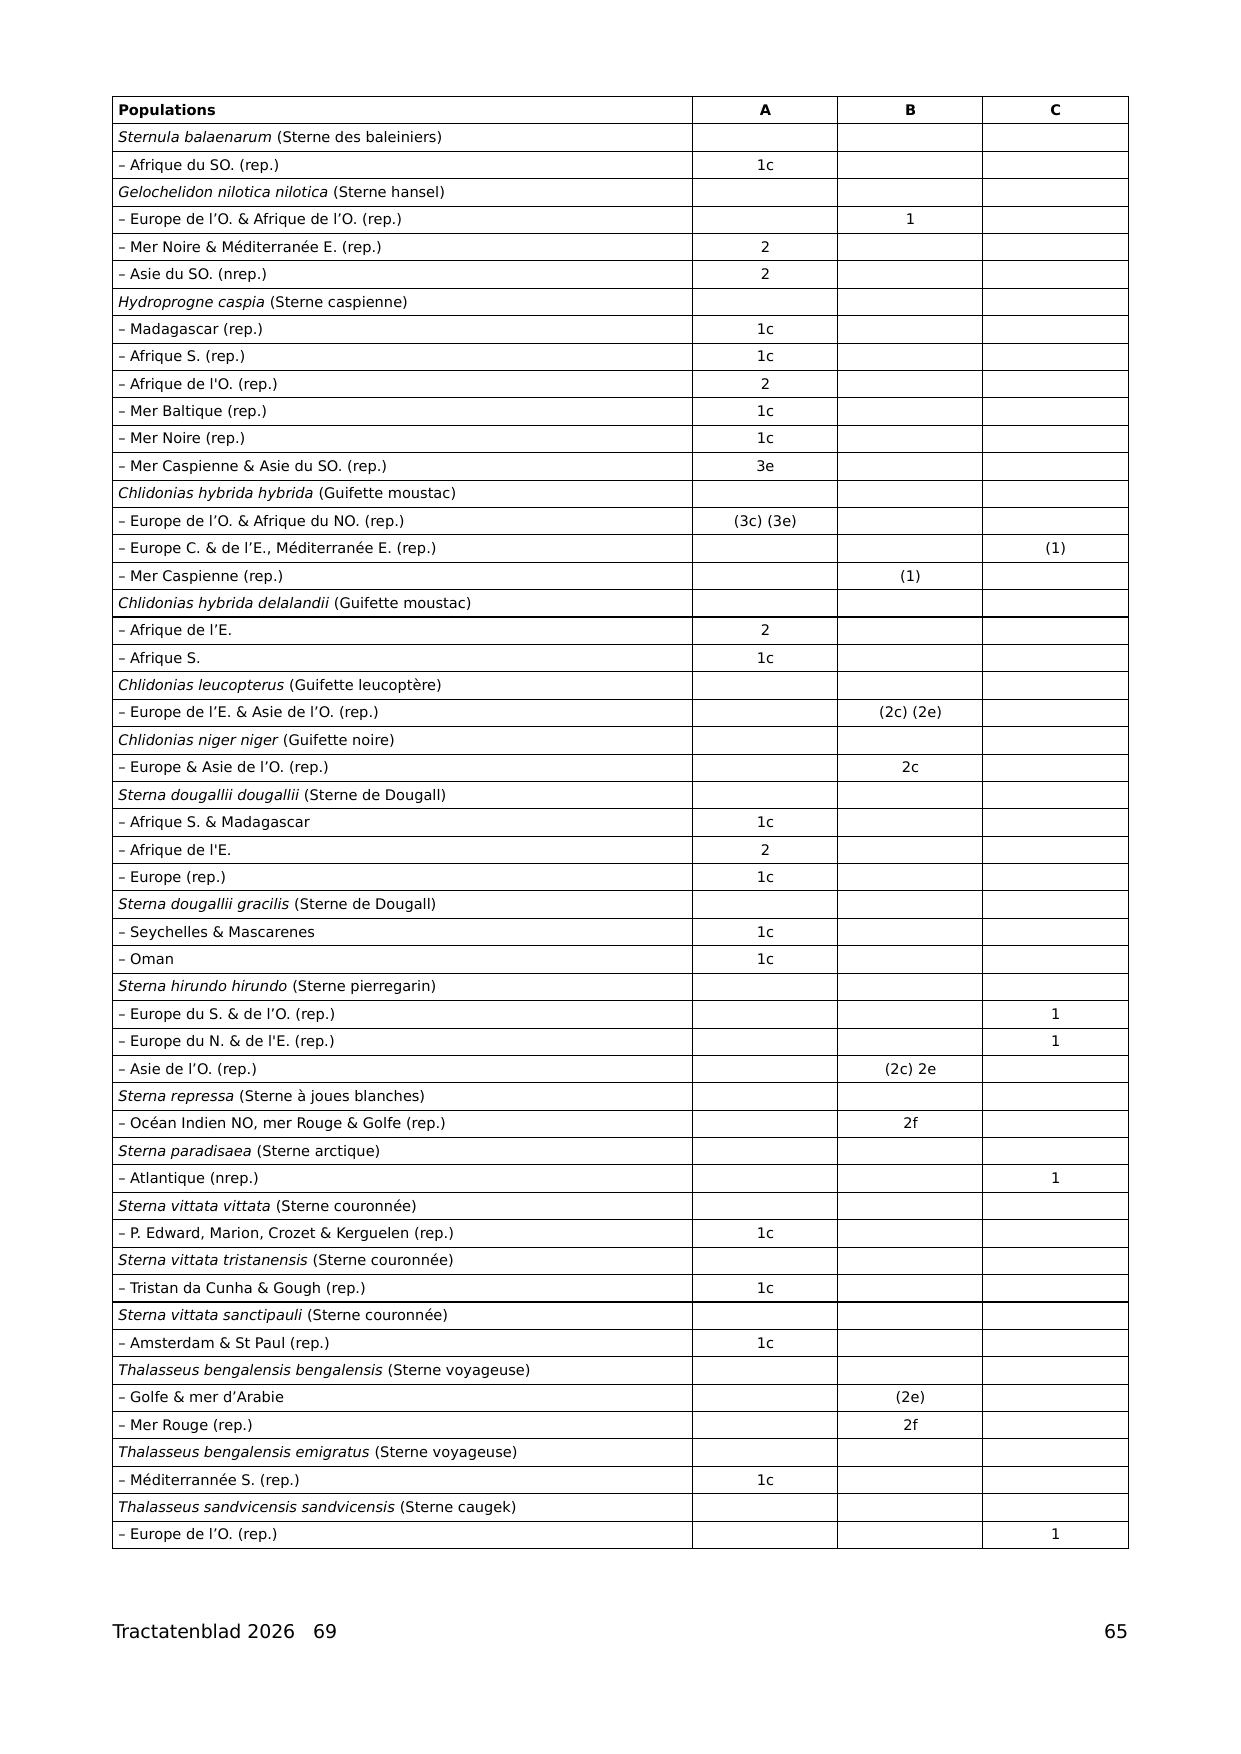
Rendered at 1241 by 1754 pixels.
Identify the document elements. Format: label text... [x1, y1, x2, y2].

table_cell [983, 1193, 1128, 1219]
table_cell [983, 946, 1128, 973]
table_cell – Europe de l’O. & Afrique de l’O. (rep.) [113, 207, 692, 233]
table_cell [838, 1220, 982, 1247]
table_cell [838, 1439, 982, 1466]
table_cell – Mer Caspienne & Asie du SO. (rep.) [113, 453, 692, 479]
table_cell 1c [693, 864, 837, 890]
table_cell – Océan Indien NO, mer Rouge & Golfe (rep.) [113, 1111, 692, 1137]
table_cell (2e) [838, 1385, 982, 1411]
table_cell [693, 1193, 837, 1219]
table_cell (2c) 2e [838, 1056, 982, 1082]
table_cell Thalasseus bengalensis emigratus (Sterne voyageuse) [113, 1439, 692, 1466]
table_cell [838, 1330, 982, 1356]
table_cell [693, 1494, 837, 1521]
table_cell 2c [838, 755, 982, 781]
table_cell [838, 1303, 982, 1329]
table_cell [838, 152, 982, 178]
table_cell – Mer Rouge (rep.) [113, 1412, 692, 1438]
table_cell [838, 124, 982, 151]
table_cell 1 [983, 1029, 1128, 1055]
table_cell – Afrique S. [113, 645, 692, 671]
table_cell [983, 974, 1128, 1000]
table_cell Sterna dougallii dougallii (Sterne de Dougall) [113, 782, 692, 808]
table_cell 1c [693, 946, 837, 973]
table_cell [693, 891, 837, 918]
table_cell [838, 316, 982, 342]
table_cell [838, 234, 982, 260]
table_cell 1c [693, 809, 837, 836]
table_cell [838, 1357, 982, 1383]
table_cell [983, 1439, 1128, 1466]
table_cell Gelochelidon nilotica nilotica (Sterne hansel) [113, 179, 692, 206]
table_cell [838, 672, 982, 699]
table_cell [983, 645, 1128, 671]
table_cell 1 [983, 1522, 1128, 1548]
table_cell [693, 1165, 837, 1192]
table_cell [983, 453, 1128, 479]
table_cell [693, 1056, 837, 1082]
table_cell [983, 1248, 1128, 1274]
table_cell 2 [693, 837, 837, 863]
table_cell [838, 1522, 982, 1548]
table_cell [983, 782, 1128, 808]
table_cell [983, 124, 1128, 151]
table_cell [838, 1494, 982, 1521]
table_cell 1c [693, 1275, 837, 1301]
table_cell – Europe (rep.) [113, 864, 692, 890]
table_cell [693, 535, 837, 562]
table_cell [838, 974, 982, 1000]
table_cell 1 [838, 207, 982, 233]
table_cell Sterna vittata tristanensis (Sterne couronnée) [113, 1248, 692, 1274]
table_cell – Mer Baltique (rep.) [113, 398, 692, 425]
table_cell – Europe de l’O. & Afrique du NO. (rep.) [113, 508, 692, 534]
table_cell 2f [838, 1111, 982, 1137]
table_cell – Mer Noire (rep.) [113, 426, 692, 452]
table_cell [983, 207, 1128, 233]
table_cell – Mer Caspienne (rep.) [113, 563, 692, 589]
table_cell [983, 344, 1128, 370]
table_cell (3c) (3e) [693, 508, 837, 534]
table_cell [693, 1522, 837, 1548]
table_cell [838, 1001, 982, 1027]
table_cell [693, 207, 837, 233]
table_header A [693, 97, 837, 123]
table_cell – Europe C. & de l’E., Méditerranée E. (rep.) [113, 535, 692, 562]
table_cell [693, 481, 837, 507]
table_cell [983, 1467, 1128, 1493]
table_cell [983, 809, 1128, 836]
table_cell Chlidonias leucopterus (Guifette leucoptère) [113, 672, 692, 699]
table_header B [838, 97, 982, 123]
table_cell 2 [693, 618, 837, 644]
table_cell [838, 1193, 982, 1219]
table_cell [693, 1439, 837, 1466]
table_cell [693, 1138, 837, 1164]
table_cell [838, 1275, 982, 1301]
table_cell [983, 1111, 1128, 1137]
table_cell Chlidonias hybrida hybrida (Guifette moustac) [113, 481, 692, 507]
table_cell [693, 563, 837, 589]
table_cell [693, 1029, 837, 1055]
table_cell – Seychelles & Mascarenes [113, 919, 692, 945]
table_cell [983, 919, 1128, 945]
table_cell Chlidonias niger niger (Guifette noire) [113, 727, 692, 753]
table_cell [838, 618, 982, 644]
table_cell [983, 371, 1128, 397]
table_cell [983, 727, 1128, 753]
table_cell [983, 590, 1128, 616]
table_cell – Mer Noire & Méditerranée E. (rep.) [113, 234, 692, 260]
table_cell Sterna hirundo hirundo (Sterne pierregarin) [113, 974, 692, 1000]
table_cell [838, 1165, 982, 1192]
table_cell – P. Edward, Marion, Crozet & Kerguelen (rep.) [113, 1220, 692, 1247]
table_cell – Afrique de l’E. [113, 618, 692, 644]
table_cell – Afrique de l'E. [113, 837, 692, 863]
table_cell [983, 1494, 1128, 1521]
table_cell 1c [693, 344, 837, 370]
table_cell – Asie du SO. (nrep.) [113, 261, 692, 288]
table_cell [693, 1357, 837, 1383]
table_cell [983, 1056, 1128, 1082]
table_cell [983, 837, 1128, 863]
table_cell Sterna vittata sanctipauli (Sterne couronnée) [113, 1303, 692, 1329]
table_cell [693, 672, 837, 699]
table_cell [838, 782, 982, 808]
table_cell [838, 453, 982, 479]
table_cell [838, 179, 982, 206]
table_cell (1) [838, 563, 982, 589]
table_cell [693, 727, 837, 753]
table_cell 2 [693, 371, 837, 397]
table_cell [838, 919, 982, 945]
table_cell 1c [693, 1467, 837, 1493]
table_cell 1c [693, 1330, 837, 1356]
table_cell [983, 755, 1128, 781]
table_cell [983, 261, 1128, 288]
table_cell [838, 1083, 982, 1109]
table_cell [838, 590, 982, 616]
table_cell – Madagascar (rep.) [113, 316, 692, 342]
table_cell [693, 1385, 837, 1411]
table_cell [983, 1330, 1128, 1356]
table_cell 1 [983, 1001, 1128, 1027]
table_cell [838, 946, 982, 973]
table_cell [693, 1111, 837, 1137]
table_cell [838, 289, 982, 315]
table_cell 1c [693, 1220, 837, 1247]
table_cell [983, 234, 1128, 260]
table_cell [983, 398, 1128, 425]
table_cell 1c [693, 645, 837, 671]
table_cell – Amsterdam & St Paul (rep.) [113, 1330, 692, 1356]
table_cell 2 [693, 234, 837, 260]
table_cell [838, 508, 982, 534]
table_cell – Afrique du SO. (rep.) [113, 152, 692, 178]
table_cell [838, 891, 982, 918]
table_cell [838, 481, 982, 507]
table_cell [983, 1275, 1128, 1301]
table_cell [693, 755, 837, 781]
table_cell [693, 179, 837, 206]
table_cell Sterna repressa (Sterne à joues blanches) [113, 1083, 692, 1109]
table_cell Hydroprogne caspia (Sterne caspienne) [113, 289, 692, 315]
table_cell – Afrique de l'O. (rep.) [113, 371, 692, 397]
table_cell [838, 1248, 982, 1274]
table_cell [693, 1303, 837, 1329]
table_cell [983, 508, 1128, 534]
table_cell [838, 864, 982, 890]
table_cell – Asie de l’O. (rep.) [113, 1056, 692, 1082]
table_cell [838, 398, 982, 425]
table_cell – Méditerrannée S. (rep.) [113, 1467, 692, 1493]
table_cell [983, 864, 1128, 890]
table_cell – Europe de l’O. (rep.) [113, 1522, 692, 1548]
table_cell [983, 1412, 1128, 1438]
table_cell [983, 152, 1128, 178]
table_cell Sterna vittata vittata (Sterne couronnée) [113, 1193, 692, 1219]
table_header C [983, 97, 1128, 123]
table_cell [693, 700, 837, 726]
table_cell 2 [693, 261, 837, 288]
table_cell [983, 1083, 1128, 1109]
table_cell 1c [693, 152, 837, 178]
table_cell [838, 426, 982, 452]
table_cell [983, 1357, 1128, 1383]
table_cell [983, 891, 1128, 918]
table_cell – Europe du S. & de l’O. (rep.) [113, 1001, 692, 1027]
table_cell [983, 1138, 1128, 1164]
table_cell – Afrique S. (rep.) [113, 344, 692, 370]
table_cell [838, 1029, 982, 1055]
table_cell – Europe du N. & de l'E. (rep.) [113, 1029, 692, 1055]
table_cell 2f [838, 1412, 982, 1438]
table_cell [693, 590, 837, 616]
table_cell [693, 289, 837, 315]
table_cell Sterna paradisaea (Sterne arctique) [113, 1138, 692, 1164]
table_cell [983, 289, 1128, 315]
table_cell Thalasseus bengalensis bengalensis (Sterne voyageuse) [113, 1357, 692, 1383]
table_cell [983, 672, 1128, 699]
table_cell [983, 316, 1128, 342]
table_cell – Tristan da Cunha & Gough (rep.) [113, 1275, 692, 1301]
table_cell [838, 261, 982, 288]
table_cell [838, 645, 982, 671]
table_cell [693, 1001, 837, 1027]
table_cell [693, 974, 837, 1000]
table_cell [983, 1220, 1128, 1247]
table_cell Sternula balaenarum (Sterne des baleiniers) [113, 124, 692, 151]
table_cell [838, 344, 982, 370]
table_cell [838, 371, 982, 397]
table_cell [983, 618, 1128, 644]
table_cell Thalasseus sandvicensis sandvicensis (Sterne caugek) [113, 1494, 692, 1521]
table_cell 1c [693, 426, 837, 452]
table_cell [983, 700, 1128, 726]
table_cell [838, 809, 982, 836]
table_cell 1c [693, 919, 837, 945]
table_cell [693, 124, 837, 151]
table_cell – Golfe & mer d’Arabie [113, 1385, 692, 1411]
table_cell [838, 535, 982, 562]
table_cell [693, 782, 837, 808]
table_cell (2c) (2e) [838, 700, 982, 726]
table_cell [838, 837, 982, 863]
table_cell [838, 1138, 982, 1164]
table_cell 3e [693, 453, 837, 479]
table_cell 1 [983, 1165, 1128, 1192]
table_cell – Atlantique (nrep.) [113, 1165, 692, 1192]
table_cell Chlidonias hybrida delalandii (Guifette moustac) [113, 590, 692, 616]
table_cell [983, 481, 1128, 507]
table_cell [838, 1467, 982, 1493]
table_cell – Oman [113, 946, 692, 973]
table_cell [838, 727, 982, 753]
table_cell [983, 426, 1128, 452]
table_cell (1) [983, 535, 1128, 562]
table_cell [983, 179, 1128, 206]
table_cell 1c [693, 398, 837, 425]
table_cell [693, 1248, 837, 1274]
table_cell Sterna dougallii gracilis (Sterne de Dougall) [113, 891, 692, 918]
table_cell [983, 563, 1128, 589]
table_cell – Afrique S. & Madagascar [113, 809, 692, 836]
table_cell [693, 1083, 837, 1109]
table_cell 1c [693, 316, 837, 342]
table_cell – Europe de l’E. & Asie de l’O. (rep.) [113, 700, 692, 726]
table_cell – Europe & Asie de l’O. (rep.) [113, 755, 692, 781]
table_cell [983, 1303, 1128, 1329]
table_cell [983, 1385, 1128, 1411]
table_cell [693, 1412, 837, 1438]
table_header Populations [113, 97, 692, 123]
